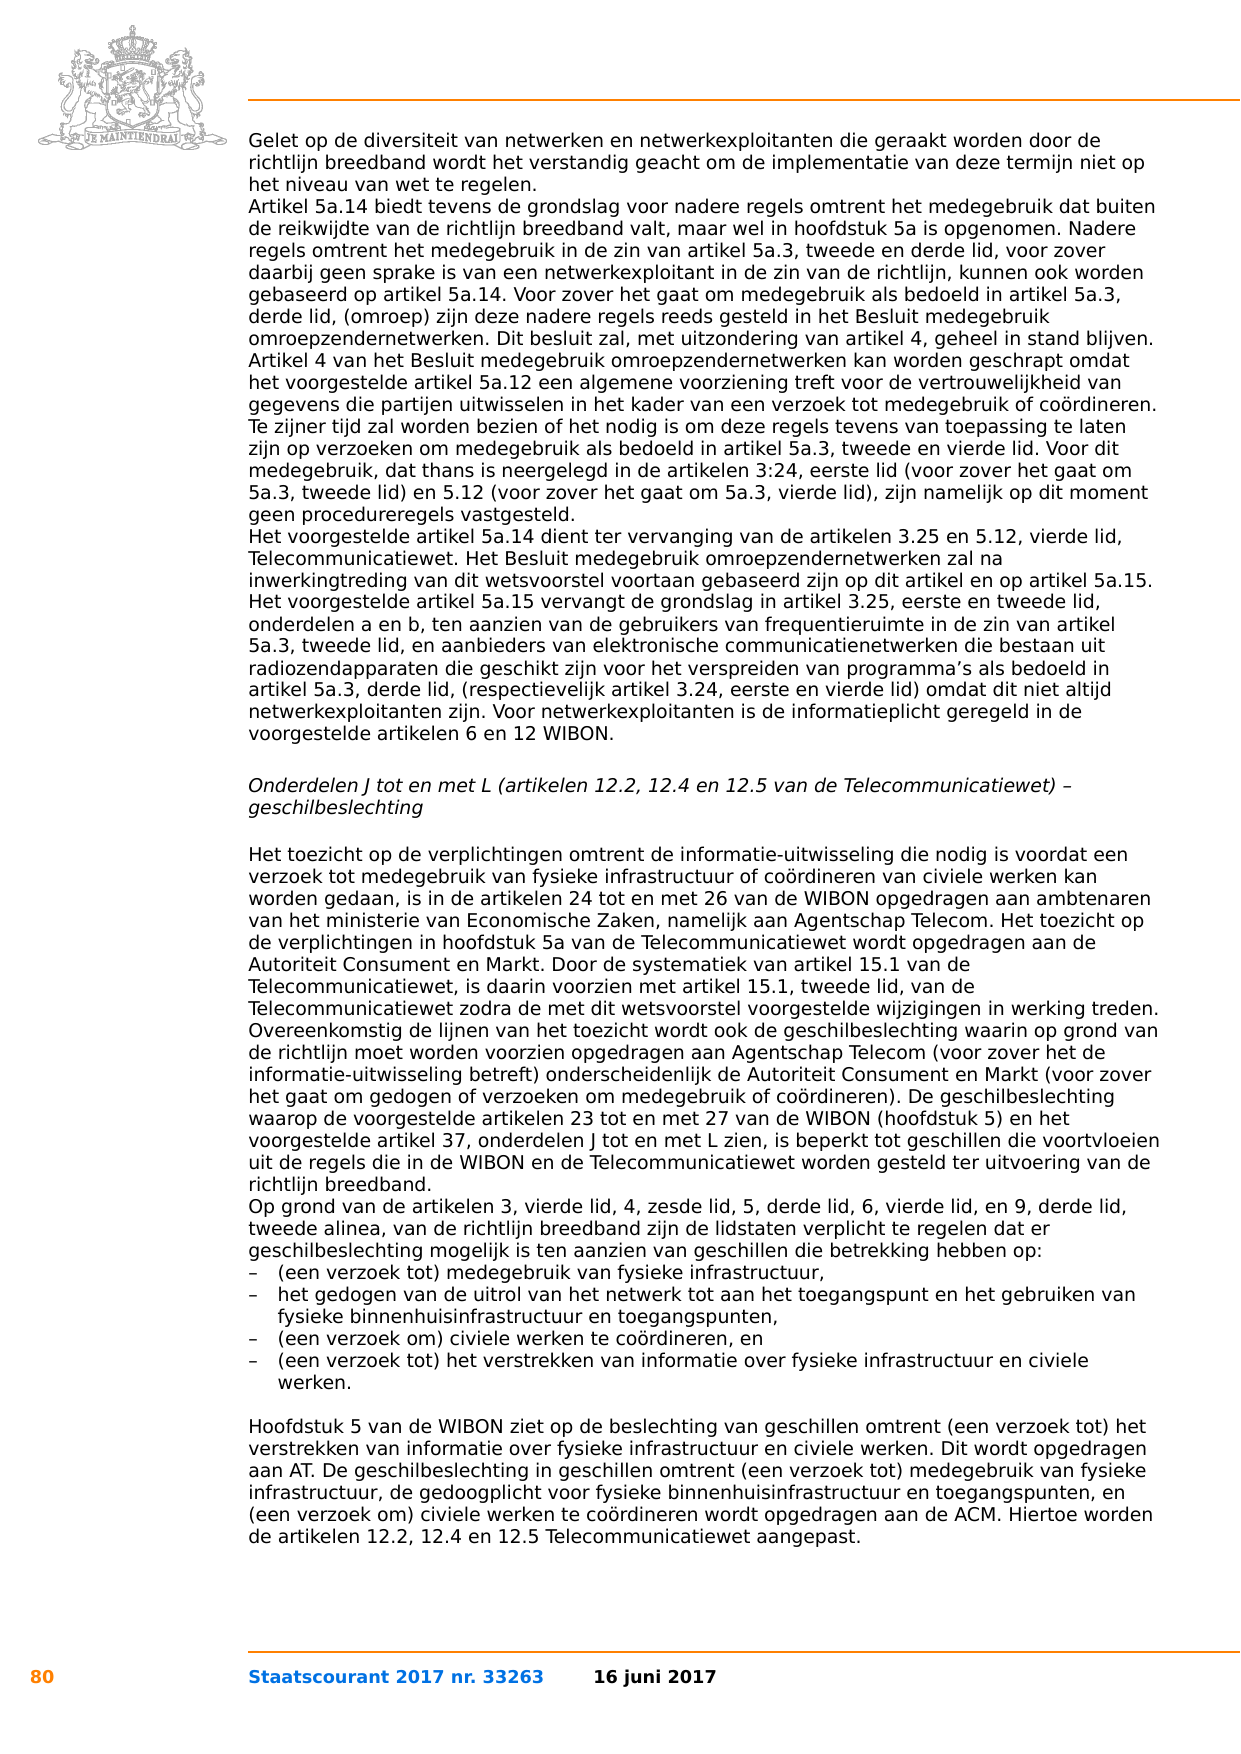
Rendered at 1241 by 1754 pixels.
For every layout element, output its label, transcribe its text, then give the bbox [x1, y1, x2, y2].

text – het gedogen van de uitrol van het netwerk tot aan het toegangspunt en het gebruiken van fysieke binnenhuisinfrastructuur en toegangspunten, [248, 1284, 1163, 1328]
picture [38, 25, 227, 150]
text – (een verzoek tot) het verstrekken van informatie over fysieke infrastructuur en civiele werken. [248, 1350, 1163, 1394]
text Gelet op de diversiteit van netwerken en netwerkexploitanten die geraakt worden door de richtlijn breedband wordt het verstandig geacht om de implementatie van deze termijn niet op het niveau van wet te regelen. [248, 130, 1163, 196]
text Het voorgestelde artikel 5a.15 vervangt de grondslag in artikel 3.25, eerste en tweede lid, onderdelen a en b, ten aanzien van de gebruikers van frequentieruimte in de zin van artikel 5a.3, tweede lid, en aanbieders van elektronische communicatienetwerken die bestaan uit radiozendapparaten die geschikt zijn voor het verspreiden van programma’s als bedoeld in artikel 5a.3, derde lid, (respectievelijk artikel 3.24, eerste en vierde lid) omdat dit niet altijd netwerkexploitanten zijn. Voor netwerkexploitanten is de informatieplicht geregeld in de voorgestelde artikelen 6 en 12 WIBON. [248, 591, 1163, 745]
text – (een verzoek tot) medegebruik van fysieke infrastructuur, [248, 1262, 1163, 1284]
text Artikel 5a.14 biedt tevens de grondslag voor nadere regels omtrent het medegebruik dat buiten de reikwijdte van de richtlijn breedband valt, maar wel in hoofdstuk 5a is opgenomen. Nadere regels omtrent het medegebruik in de zin van artikel 5a.3, tweede en derde lid, voor zover daarbij geen sprake is van een netwerkexploitant in de zin van de richtlijn, kunnen ook worden gebaseerd op artikel 5a.14. Voor zover het gaat om medegebruik als bedoeld in artikel 5a.3, derde lid, (omroep) zijn deze nadere regels reeds gesteld in het Besluit medegebruik omroepzendernetwerken. Dit besluit zal, met uitzondering van artikel 4, geheel in stand blijven. Artikel 4 van het Besluit medegebruik omroepzendernetwerken kan worden geschrapt omdat het voorgestelde artikel 5a.12 een algemene voorziening treft voor de vertrouwelijkheid van gegevens die partijen uitwisselen in het kader van een verzoek tot medegebruik of coördineren. [248, 196, 1163, 416]
text Te zijner tijd zal worden bezien of het nodig is om deze regels tevens van toepassing te laten zijn op verzoeken om medegebruik als bedoeld in artikel 5a.3, tweede en vierde lid. Voor dit medegebruik, dat thans is neergelegd in de artikelen 3:24, eerste lid (voor zover het gaat om 5a.3, tweede lid) en 5.12 (voor zover het gaat om 5a.3, vierde lid), zijn namelijk op dit moment geen procedureregels vastgesteld. [248, 416, 1163, 526]
text Hoofdstuk 5 van de WIBON ziet op de beslechting van geschillen omtrent (een verzoek tot) het verstrekken van informatie over fysieke infrastructuur en civiele werken. Dit wordt opgedragen aan AT. De geschilbeslechting in geschillen omtrent (een verzoek tot) medegebruik van fysieke infrastructuur, de gedoogplicht voor fysieke binnenhuisinfrastructuur en toegangspunten, en (een verzoek om) civiele werken te coördineren wordt opgedragen aan de ACM. Hiertoe worden de artikelen 12.2, 12.4 en 12.5 Telecommunicatiewet aangepast. [248, 1416, 1163, 1547]
text Het voorgestelde artikel 5a.14 dient ter vervanging van de artikelen 3.25 en 5.12, vierde lid, Telecommunicatiewet. Het Besluit medegebruik omroepzendernetwerken zal na inwerkingtreding van dit wetsvoorstel voortaan gebaseerd zijn op dit artikel en op artikel 5a.15. [248, 526, 1163, 591]
text Overeenkomstig de lijnen van het toezicht wordt ook de geschilbeslechting waarin op grond van de richtlijn moet worden voorzien opgedragen aan Agentschap Telecom (voor zover het de informatie-uitwisseling betreft) onderscheidenlijk de Autoriteit Consument en Markt (voor zover het gaat om gedogen of verzoeken om medegebruik of coördineren). De geschilbeslechting waarop de voorgestelde artikelen 23 tot en met 27 van de WIBON (hoofdstuk 5) en het voorgestelde artikel 37, onderdelen J tot en met L zien, is beperkt tot geschillen die voortvloeien uit de regels die in de WIBON en de Telecommunicatiewet worden gesteld ter uitvoering van de richtlijn breedband. [248, 1020, 1163, 1196]
text Het toezicht op de verplichtingen omtrent de informatie-uitwisseling die nodig is voordat een verzoek tot medegebruik van fysieke infrastructuur of coördineren van civiele werken kan worden gedaan, is in de artikelen 24 tot en met 26 van de WIBON opgedragen aan ambtenaren van het ministerie van Economische Zaken, namelijk aan Agentschap Telecom. Het toezicht op de verplichtingen in hoofdstuk 5a van de Telecommunicatiewet wordt opgedragen aan de Autoriteit Consument en Markt. Door de systematiek van artikel 15.1 van de Telecommunicatiewet, is daarin voorzien met artikel 15.1, tweede lid, van de Telecommunicatiewet zodra de met dit wetsvoorstel voorgestelde wijzigingen in werking treden. [248, 844, 1163, 1020]
text Op grond van de artikelen 3, vierde lid, 4, zesde lid, 5, derde lid, 6, vierde lid, en 9, derde lid, tweede alinea, van de richtlijn breedband zijn de lidstaten verplicht te regelen dat er geschilbeslechting mogelijk is ten aanzien van geschillen die betrekking hebben op: [248, 1196, 1163, 1262]
text – (een verzoek om) civiele werken te coördineren, en [248, 1328, 1163, 1350]
subtitle Onderdelen J tot en met L (artikelen 12.2, 12.4 en 12.5 van de Telecommunicatiewet) – geschilbeslechting [248, 775, 1163, 819]
